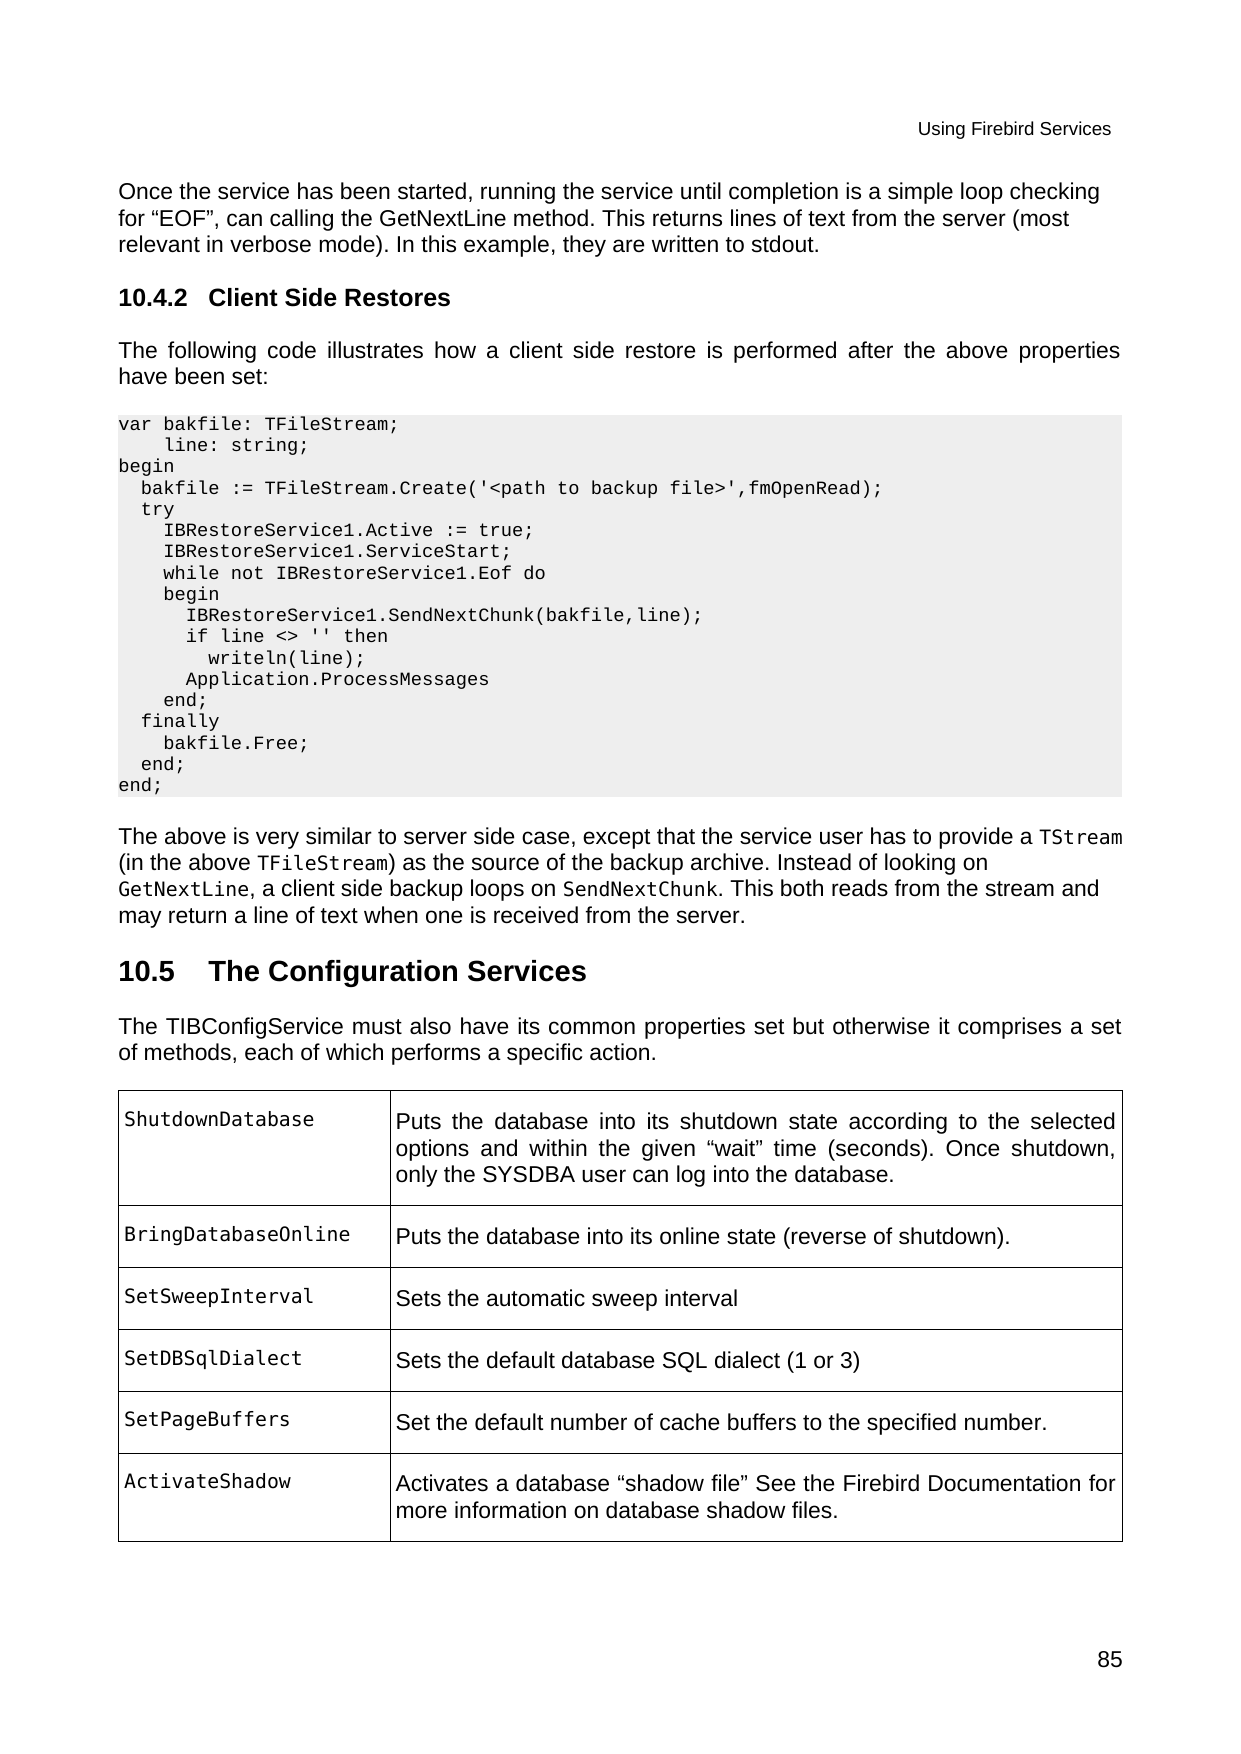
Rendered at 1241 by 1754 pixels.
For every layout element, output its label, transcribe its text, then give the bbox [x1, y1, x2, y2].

text var bakfile: TFileStream; [118, 415, 1122, 436]
text begin [118, 585, 1122, 606]
table_cell Sets the automatic sweep interval [391, 1268, 1122, 1329]
text Once the service has been started, running the service until completion is a simple loop checking for “EOF”, can calling the GetNextLine method. This returns lines of text from the server (most relevant in verbose mode). In this example, they are written to stdout. [118, 178, 1122, 257]
text The following code illustrates how a client side restore is performed after the above properties have been set: [118, 337, 1122, 390]
text The TIBConfigService must also have its common properties set but otherwise it comprises a set of methods, each of which performs a specific action. [118, 1013, 1122, 1065]
text end; [118, 691, 1122, 712]
text while not IBRestoreService1.Eof do [118, 563, 1122, 585]
text begin [118, 457, 1122, 478]
table_cell Set the default number of cache buffers to the specified number. [391, 1392, 1122, 1452]
text end; [118, 776, 1122, 797]
table_cell Puts the database into its online state (reverse of shutdown). [391, 1206, 1122, 1267]
text bakfile.Free; [118, 733, 1122, 755]
subtitle The Configuration Services [118, 954, 1122, 987]
text IBRestoreService1.Active := true; [118, 521, 1122, 542]
table_cell SetPageBuffers [119, 1392, 390, 1452]
table_cell Activates a database “shadow file” See the Firebird Documentation for more information on database shadow files. [391, 1454, 1122, 1541]
text try [118, 500, 1122, 521]
text line: string; [118, 436, 1122, 457]
table_cell ActivateShadow [119, 1454, 390, 1541]
text if line <> '' then [118, 627, 1122, 648]
text writeln(line); [118, 648, 1122, 670]
text end; [118, 755, 1122, 776]
text finally [118, 712, 1122, 733]
table_cell BringDatabaseOnline [119, 1206, 390, 1267]
table_cell Sets the default database SQL dialect (1 or 3) [391, 1330, 1122, 1391]
table_header Puts the database into its shutdown state according to the selected options and within the given “wait” time (seconds). Once shutdown, only the SYSDBA user can log into the database. [391, 1091, 1122, 1205]
text IBRestoreService1.SendNextChunk(bakfile,line); [118, 606, 1122, 627]
text Application.ProcessMessages [118, 670, 1122, 691]
text IBRestoreService1.ServiceStart; [118, 542, 1122, 563]
text bakfile := TFileStream.Create('<path to backup file>',fmOpenRead); [118, 478, 1122, 500]
table_header ShutdownDatabase [119, 1091, 390, 1205]
text The above is very similar to server side case, except that the service user has to provide a TStream (in the above TFileStream) as the source of the backup archive. Instead of looking on GetNextLine, a client side backup loops on SendNextChunk. This both reads from the stream and may return a line of text when one is received from the server. [118, 823, 1122, 928]
subtitle Client Side Restores [118, 283, 1122, 311]
table_cell SetSweepInterval [119, 1268, 390, 1329]
table_cell SetDBSqlDialect [119, 1330, 390, 1391]
